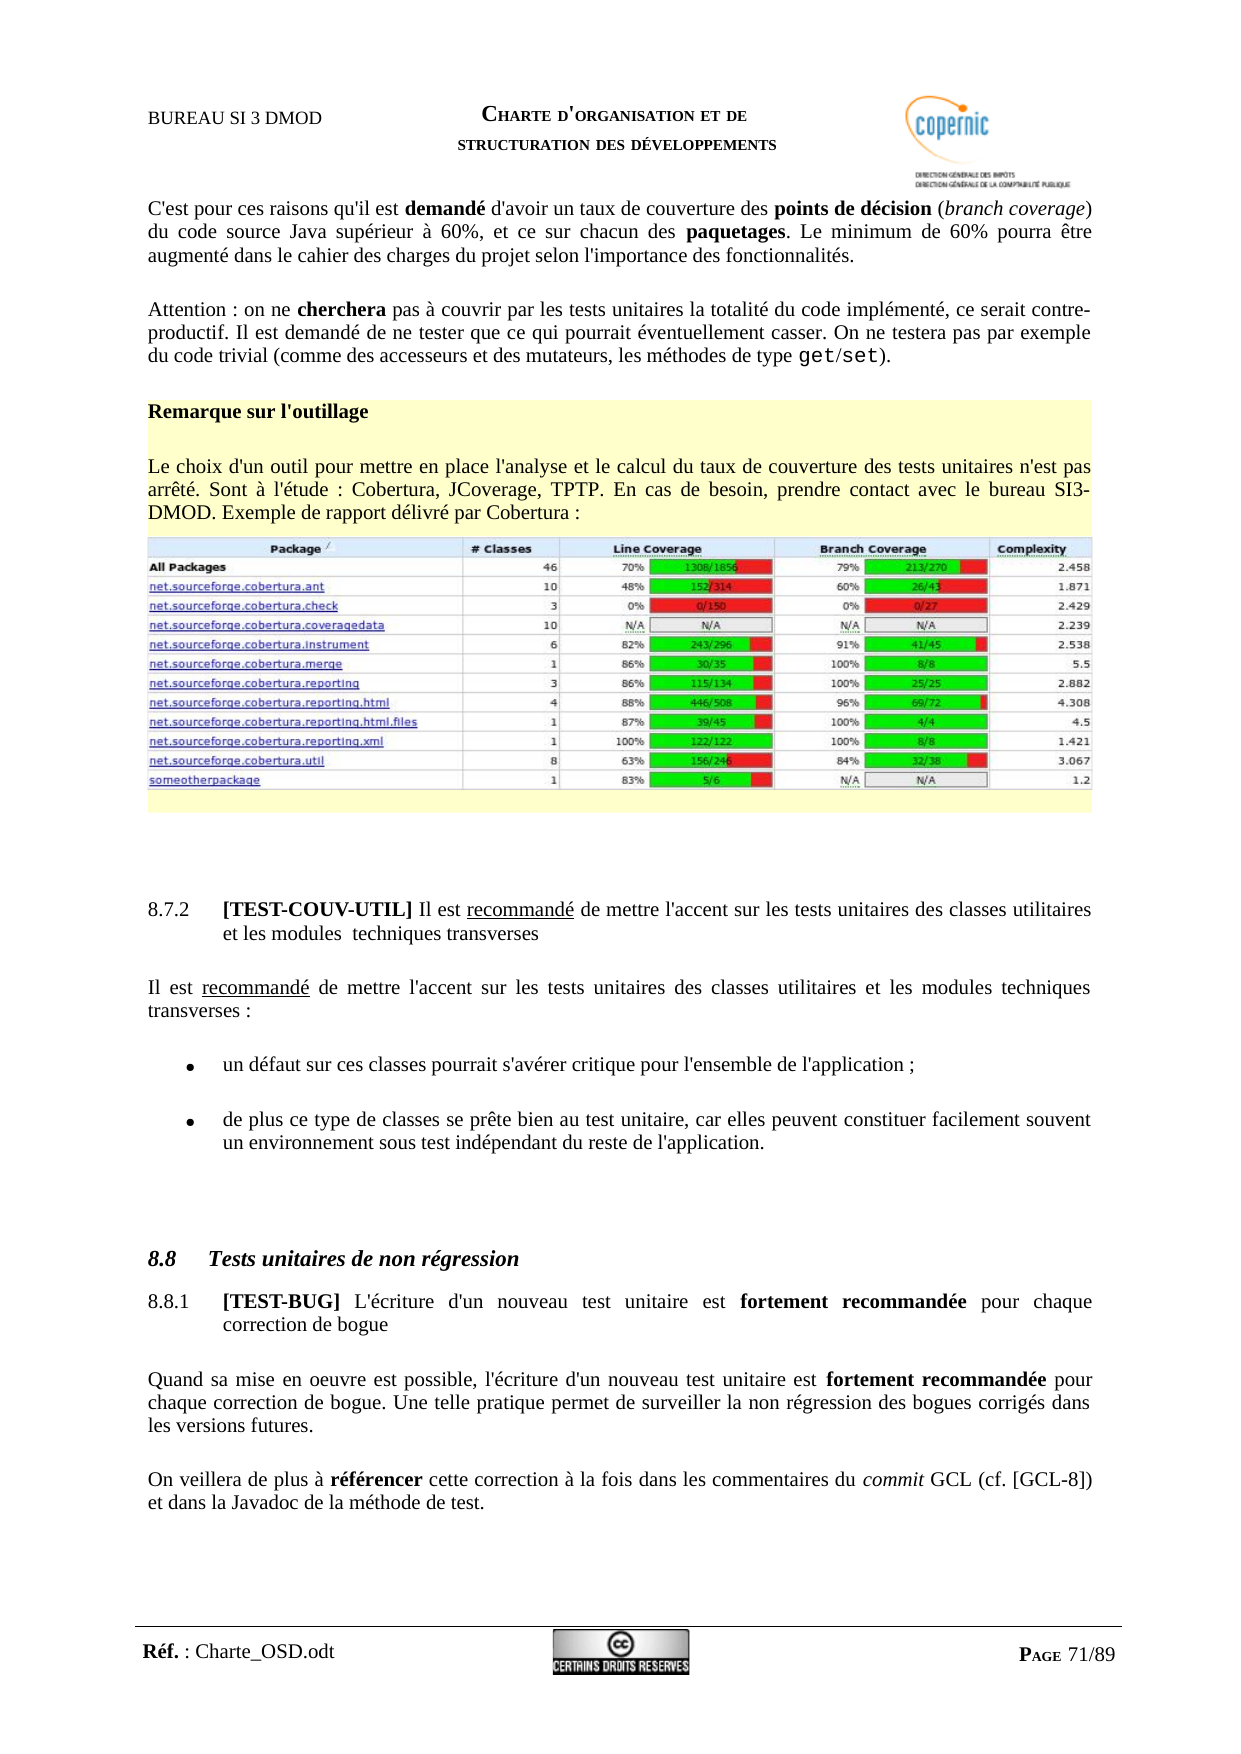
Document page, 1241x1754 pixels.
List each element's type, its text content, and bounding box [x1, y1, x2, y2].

picture [147, 536, 1093, 790]
list un défaut sur ces classes pourrait s'avérer critique pour l'ensemble de l'application ; [185, 1053, 1092, 1076]
text C'est pour ces raisons qu'il est demandé d'avoir un taux de couverture des points de décision (branch coverage) du code source Java supérieur à 60%, et ce sur chacun des paquetages. Le minimum de 60% pourra être augmenté dans le cahier des charges du projet selon l'importance des fonctionnalités. [148, 197, 1092, 267]
text On veillera de plus à référencer cette correction à la fois dans les commentaires du commit GCL (cf. [GCL-8]) et dans la Javadoc de la méthode de test. [148, 1468, 1092, 1514]
text Attention : on ne cherchera pas à couvrir par les tests unitaires la totalité du code implémenté, ce serait contre-productif. Il est demandé de ne tester que ce qui pourrait éventuellement casser. On ne testera pas par exemple du code trivial (comme des accesseurs et des mutateurs, les méthodes de type get/set). [148, 298, 1092, 369]
picture [552, 1629, 690, 1675]
text Quand sa mise en oeuvre est possible, l'écriture d'un nouveau test unitaire est fortement recommandée pour chaque correction de bogue. Une telle pratique permet de surveiller la non régression des bogues corrigés dans les versions futures. [148, 1367, 1092, 1437]
picture [890, 84, 1087, 198]
text Remarque sur l'outillage [148, 400, 1092, 423]
subtitle [TEST-BUG] L'écriture d'un nouveau test unitaire est fortement recommandée pour chaque correction de bogue [148, 1290, 1092, 1336]
subtitle Tests unitaires de non régression [148, 1246, 1092, 1271]
text Il est recommandé de mettre l'accent sur les tests unitaires des classes utilitaires et les modules techniques transverses : [148, 976, 1092, 1022]
text Le choix d'un outil pour mettre en place l'analyse et le calcul du taux de couverture des tests unitaires n'est pas arrêté. Sont à l'étude : Cobertura, JCoverage, TPTP. En cas de besoin, prendre contact avec le bureau SI3-DMOD. Exemple de rapport délivré par Cobertura : [148, 454, 1092, 524]
subtitle [TEST-COUV-UTIL] Il est recommandé de mettre l'accent sur les tests unitaires des classes utilitaires et les modules techniques transverses [148, 898, 1092, 944]
list de plus ce type de classes se prête bien au test unitaire, car elles peuvent constituer facilement souvent un environnement sous test indépendant du reste de l'application. [185, 1108, 1092, 1154]
